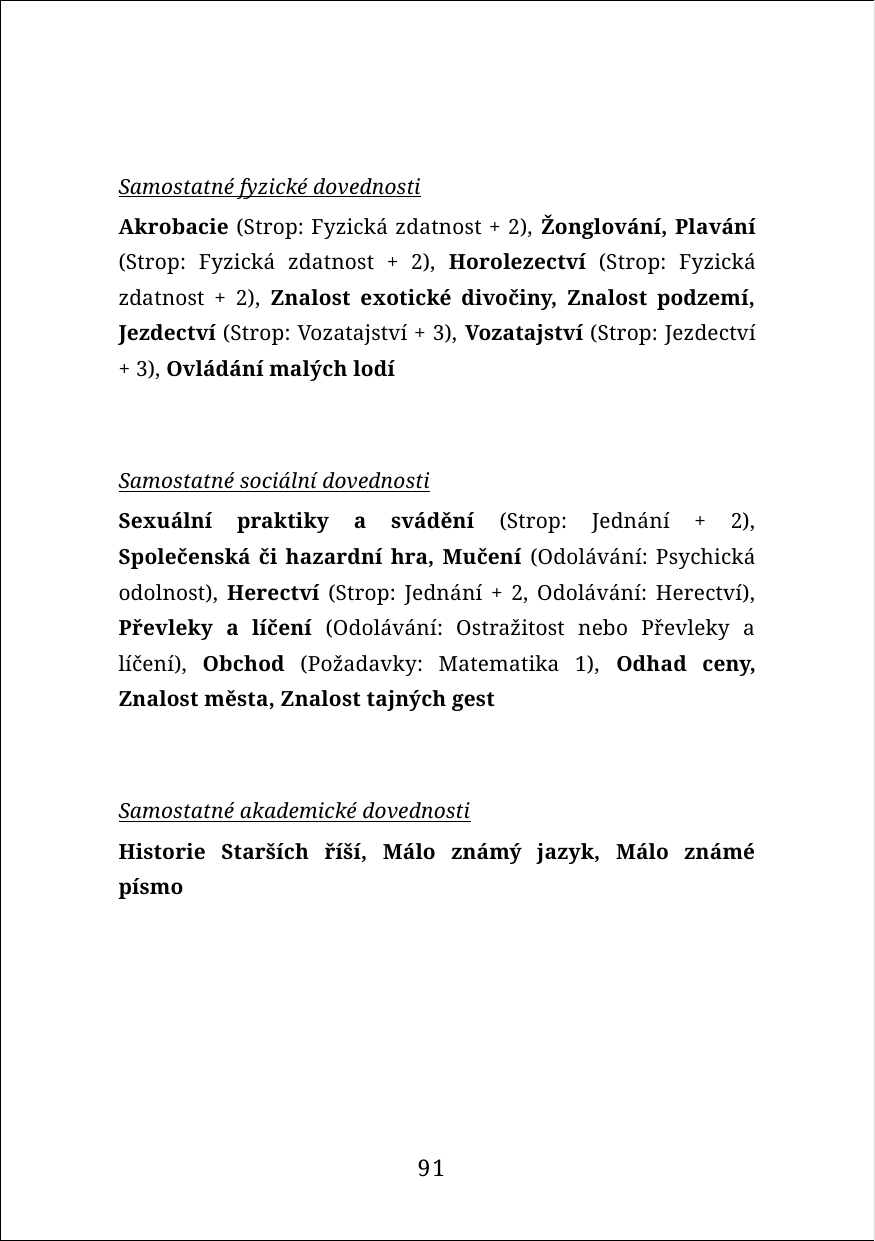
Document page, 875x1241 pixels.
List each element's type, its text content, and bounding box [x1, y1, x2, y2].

subtitle Samostatné akademické dovednosti [118, 797, 756, 825]
subtitle Samostatné sociální dovednosti [118, 466, 756, 495]
text Historie Starších říší, Málo známý jazyk, Málo známé písmo [118, 837, 756, 901]
text Sexuální praktiky a svádění (Strop: Jednání + 2), Společenská či hazardní hra, Mučení (Odolávání: Psychická odolnost), Herectví (Strop: Jednání + 2, Odolávání: Herectví), Převleky a líčení (Odolávání: Ostražitost nebo Převleky a líčení), Obchod (Požadavky: Matematika 1), Odhad ceny, Znalost města, Znalost tajných gest [118, 507, 756, 713]
subtitle Samostatné fyzické dovednosti [118, 172, 756, 200]
text Akrobacie (Strop: Fyzická zdatnost + 2), Žonglování, Plavání (Strop: Fyzická zdatnost + 2), Horolezectví (Strop: Fyzická zdatnost + 2), Znalost exotické divočiny, Znalost podzemí, Jezdectví (Strop: Vozatajství + 3), Vozatajství (Strop: Jezdectví + 3), Ovládání malých lodí [118, 212, 756, 382]
